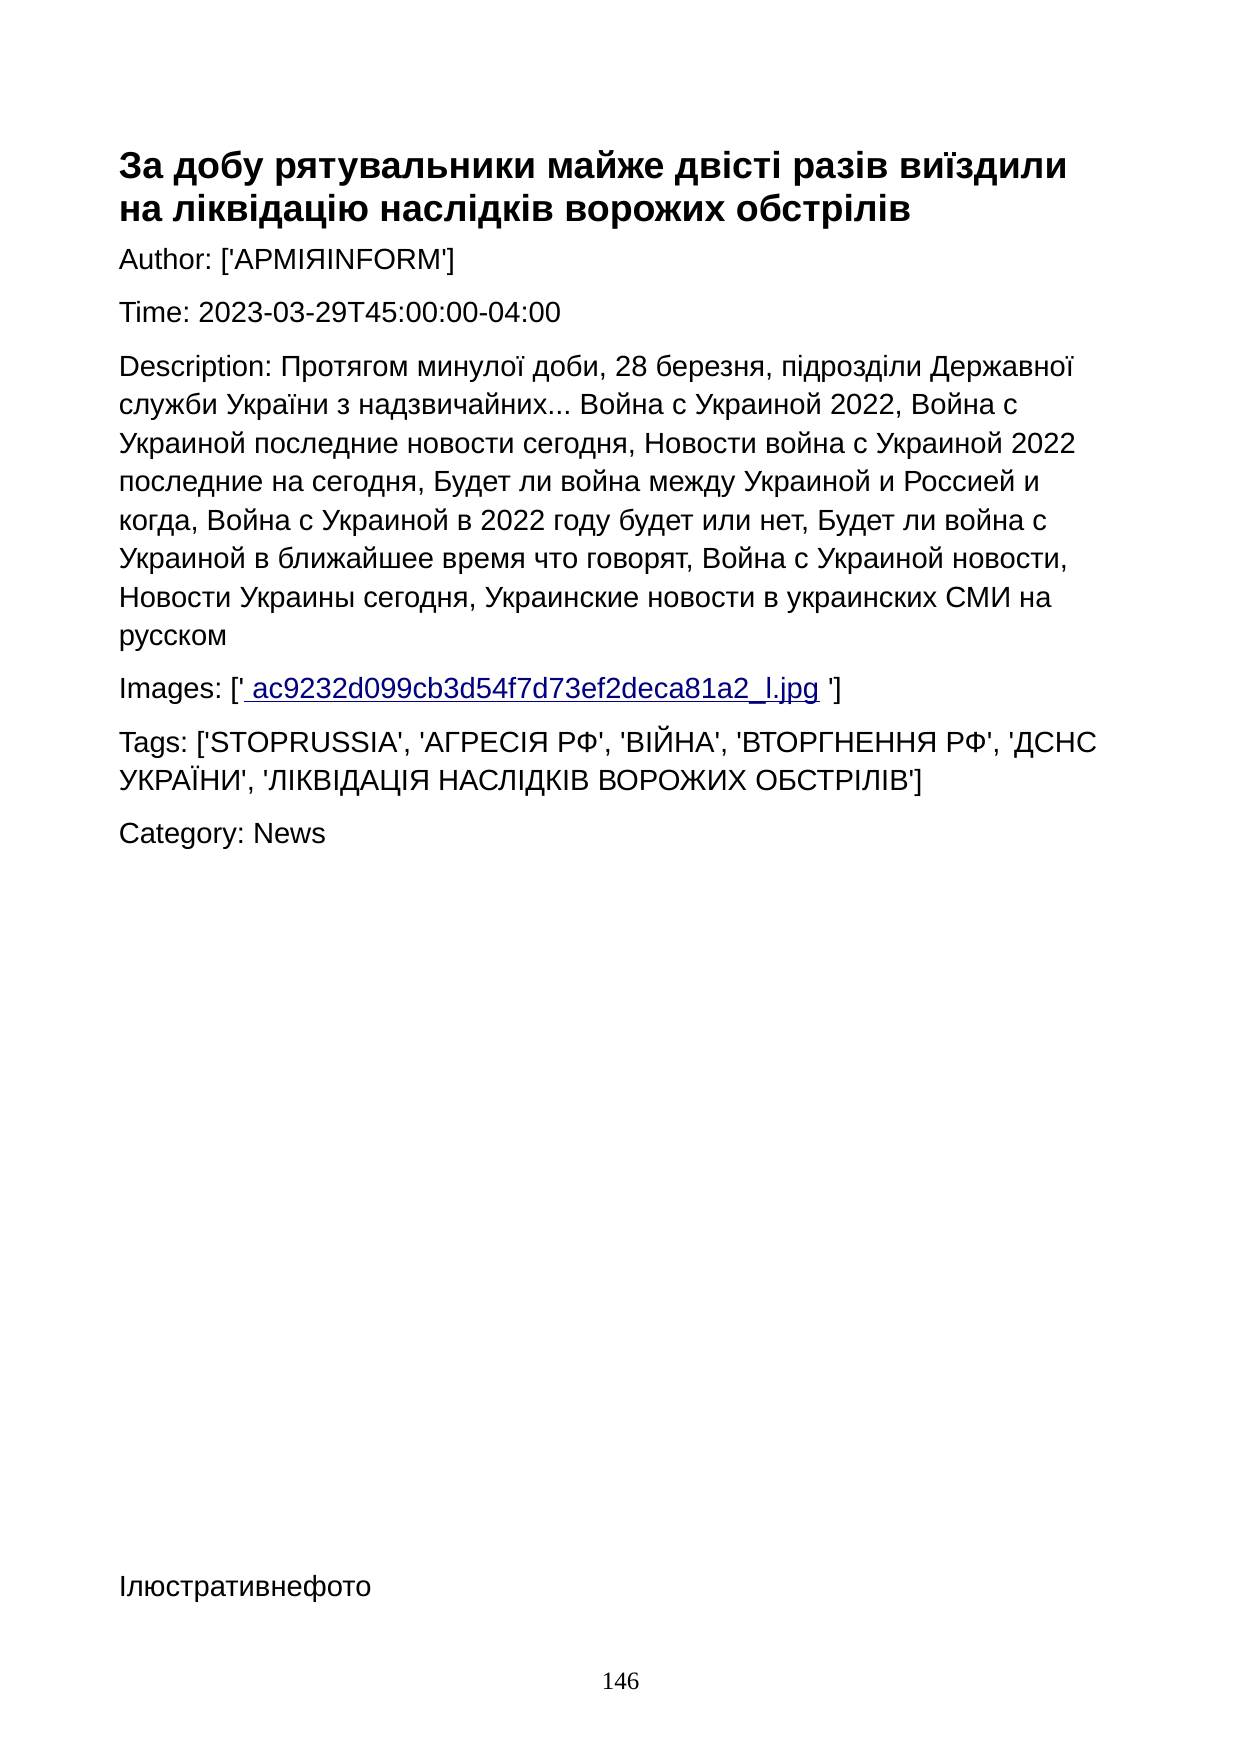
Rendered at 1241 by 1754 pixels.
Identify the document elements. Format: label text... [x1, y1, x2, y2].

text Category: News [118, 816, 1122, 850]
subtitle За добу рятувальники майже двісті разів виїздили на ліквідацію наслідків ворожих обстрілів [118, 143, 1122, 230]
text Tags: ['STOPRUSSIA', 'АГРЕСІЯ РФ', 'ВІЙНА', 'ВТОРГНЕННЯ РФ', 'ДСНС УКРАЇНИ', 'ЛІКВІДАЦІЯ НАСЛІДКІВ ВОРОЖИХ ОБСТРІЛІВ'] [118, 724, 1122, 797]
text Ілюстративнефото [118, 869, 1122, 1603]
text Description: Протягом минулої доби, 28 березня, підрозділи Державної служби України з надзвичайних... Война с Украиной 2022, Война с Украиной последние новости сегодня, Новости война с Украиной 2022 последние на сегодня, Будет ли война между Украиной и Россией и когда, Война с Украиной в 2022 году будет или нет, Будет ли война с Украиной в ближайшее время что говорят, Война с Украиной новости, Новости Украины сегодня, Украинские новости в украинских СМИ на русском [118, 348, 1122, 652]
text Images: [' ac9232d099cb3d54f7d73ef2deca81a2_l.jpg '] [118, 671, 1122, 705]
text Author: ['АРМІЯINFORM'] [118, 242, 1122, 276]
text Time: 2023-03-29T45:00:00-04:00 [118, 295, 1122, 329]
